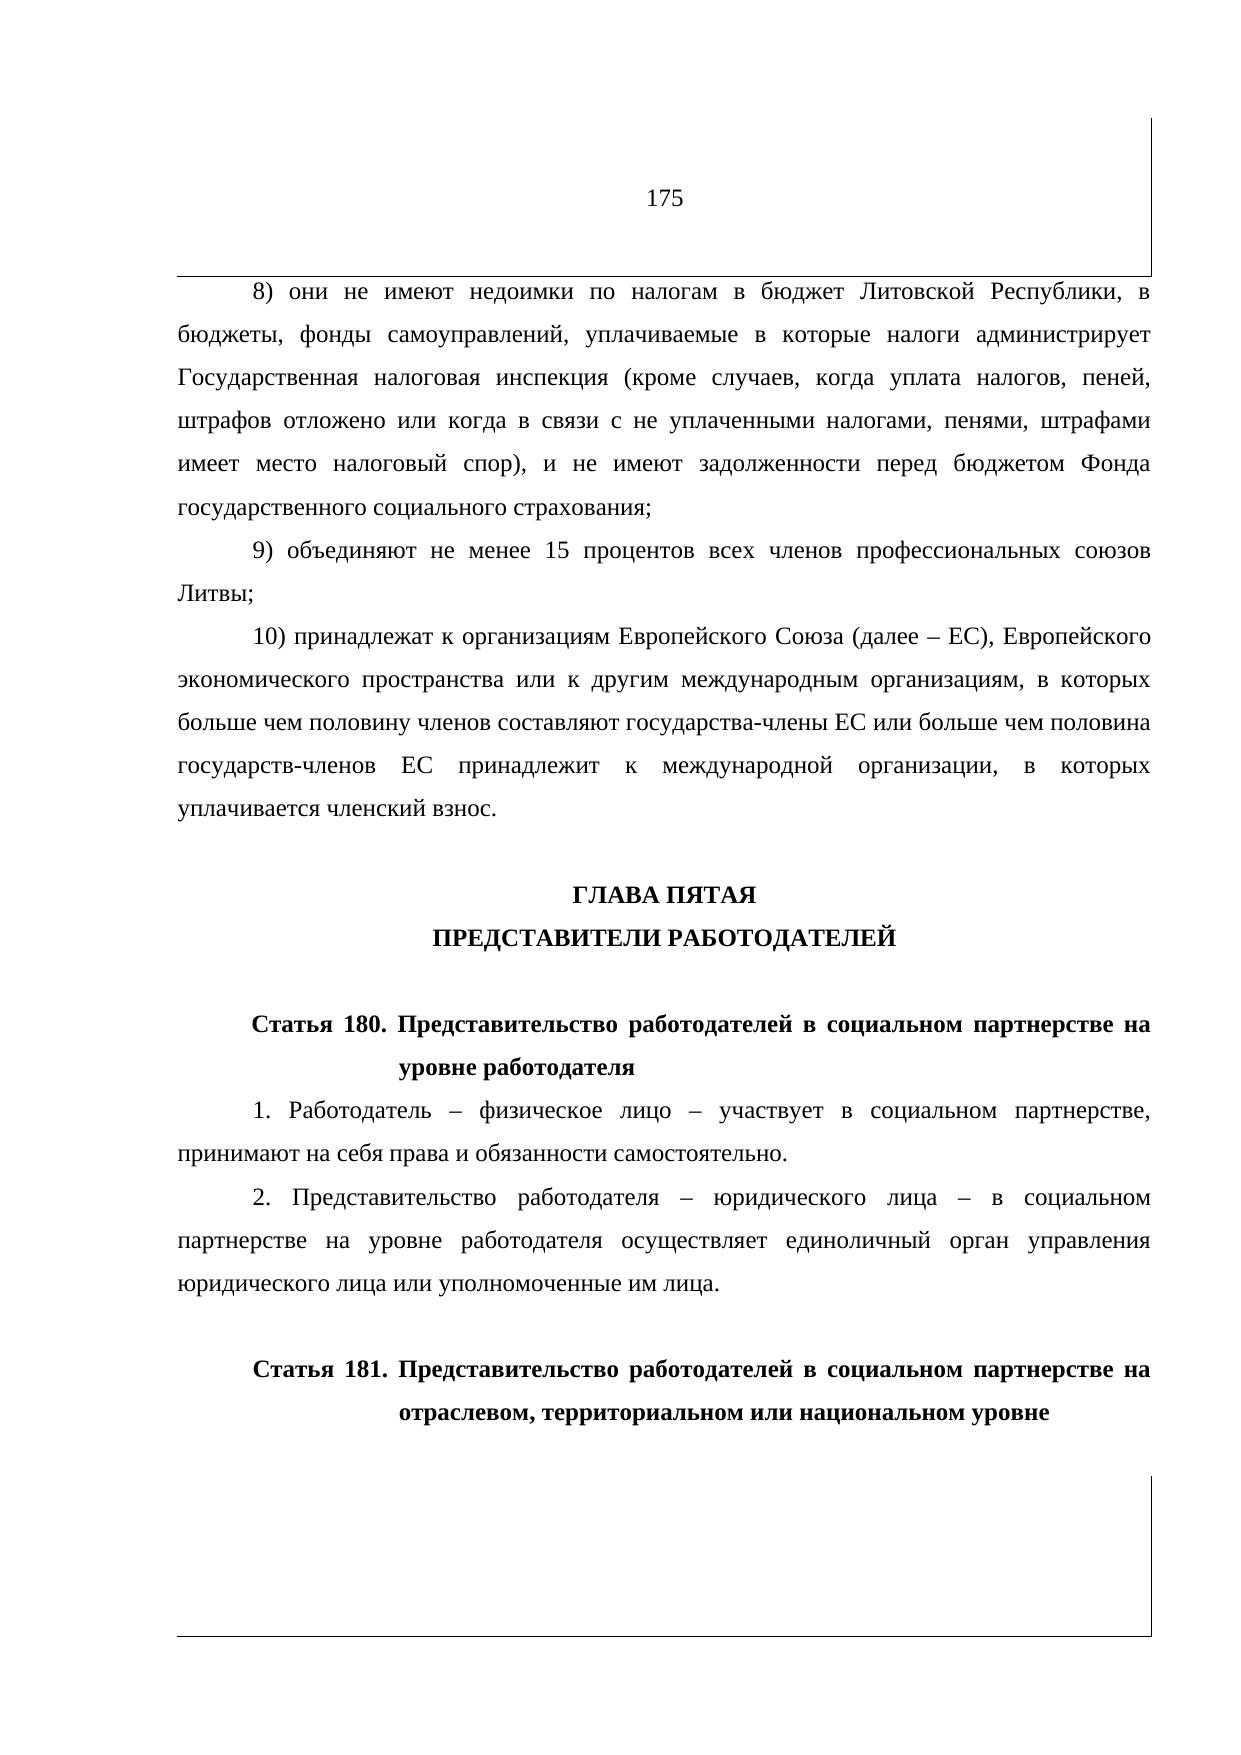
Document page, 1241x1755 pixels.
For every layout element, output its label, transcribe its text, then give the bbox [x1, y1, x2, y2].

text 8) они не имеют недоимки по налогам в бюджет Литовской Республики, в бюджеты, фонды самоуправлений, уплачиваемые в которые налоги администрирует Государственная налоговая инспекция (кроме случаев, когда уплата налогов, пеней, штрафов отложено или когда в связи с не уплаченными налогами, пенями, штрафами имеет место налоговый спор), и не имеют задолженности перед бюджетом Фонда государственного социального страхования; [177, 276, 1152, 520]
text 2. Представительство работодателя – юридического лица – в социальном партнерстве на уровне работодателя осуществляет единоличный орган управления юридического лица или уполномоченные им лица. [177, 1182, 1152, 1297]
text 9) объединяют не менее 15 процентов всех членов профессиональных союзов Литвы; [177, 535, 1152, 607]
text 10) принадлежат к организациям Европейского Союза (далее – ЕС), Европейского экономического пространства или к другим международным организациям, в которых больше чем половину членов составляют государства-члены ЕС или больше чем половина государств-членов ЕС принадлежит к международной организации, в которых уплачивается членский взнос. [177, 621, 1152, 822]
text ПРЕДСТАВИТЕЛИ РАБОТОДАТЕЛЕЙ [177, 923, 1152, 952]
subtitle Статья 180. Представительство работодателей в социальном партнерстве на уровне работодателя [251, 1009, 1152, 1081]
subtitle Статья 181. Представительство работодателей в социальном партнерстве на отраслевом, территориальном или национальном уровне [252, 1354, 1152, 1426]
text 1. Работодатель – физическое лицо – участвует в социальном партнерстве, принимают на себя права и обязанности самостоятельно. [177, 1095, 1152, 1167]
text ГЛАВА ПЯТАЯ [177, 880, 1152, 908]
